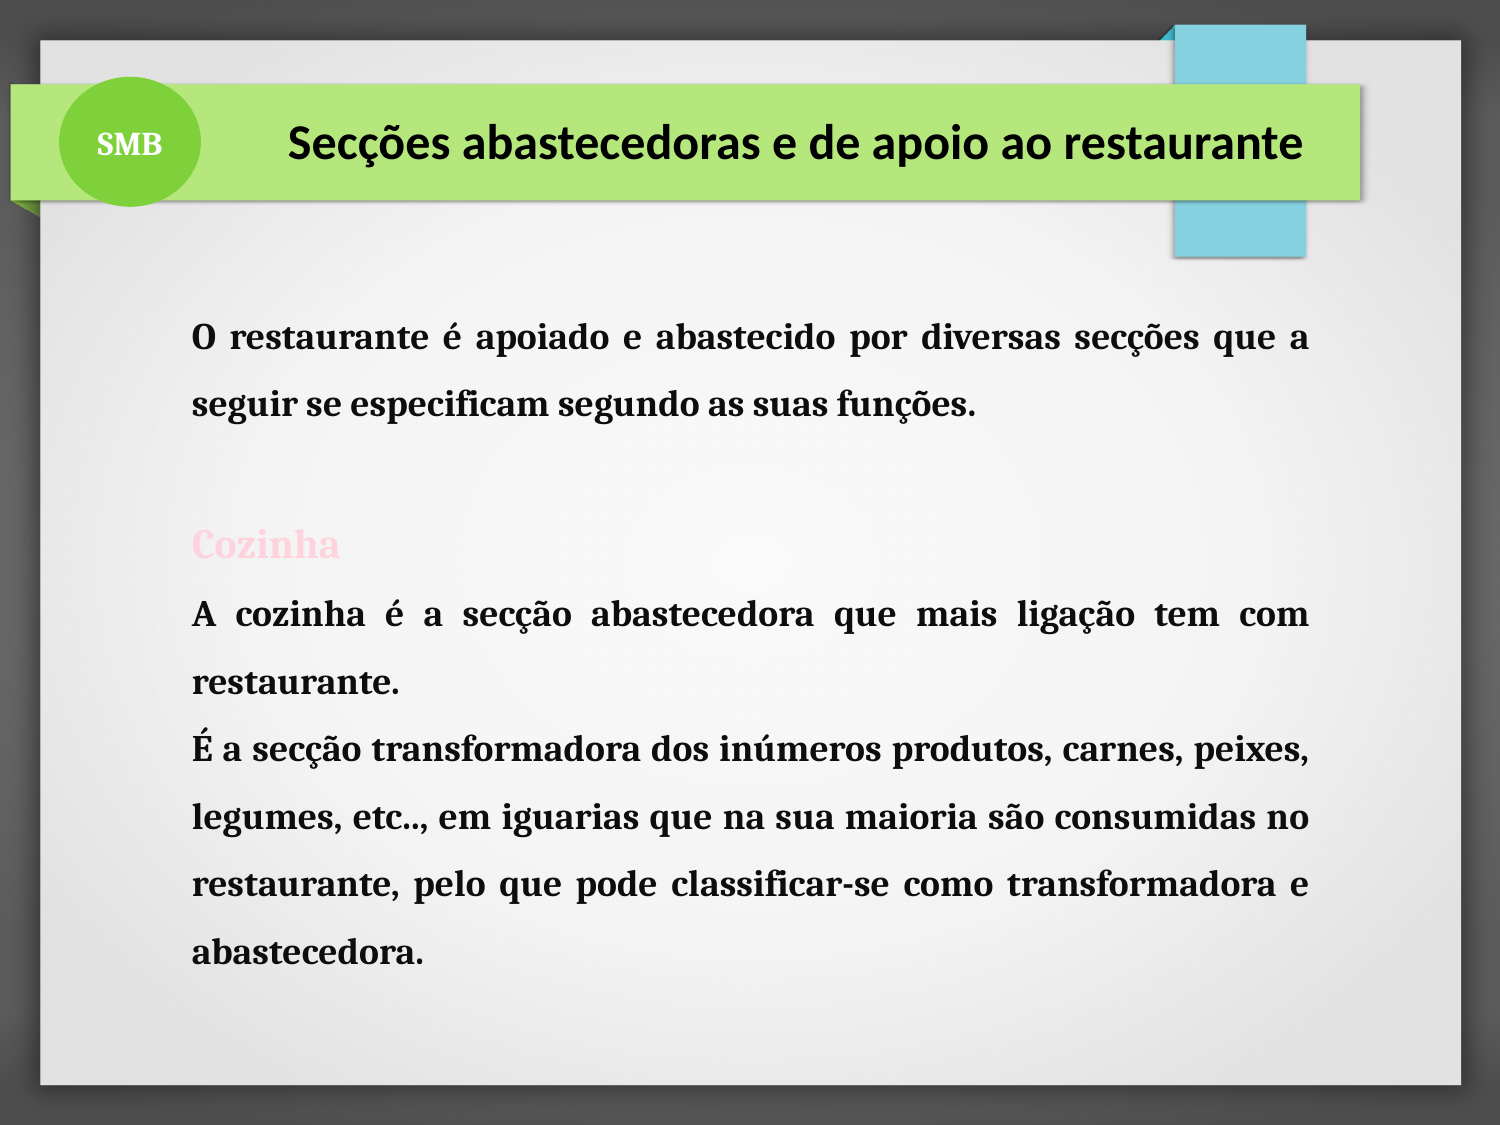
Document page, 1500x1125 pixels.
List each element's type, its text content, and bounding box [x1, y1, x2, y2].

text_box SMB [59, 76, 201, 207]
text_box Secções abastecedoras e de apoio ao restaurante [259, 102, 1323, 178]
text_box O restaurante é apoiado e abastecido por diversas secções que a seguir se especificam segundo as suas funções. Cozinha A cozinha é a secção abastecedora que mais ligação tem com restaurante. É a secção transformadora dos inúmeros produtos, carnes, peixes, legumes, etc.., em iguarias que na sua maioria são consumidas no restaurante, pelo que pode classificar-se como transformadora e abastecedora. [177, 281, 1326, 980]
picture [0, 0, 1500, 1125]
